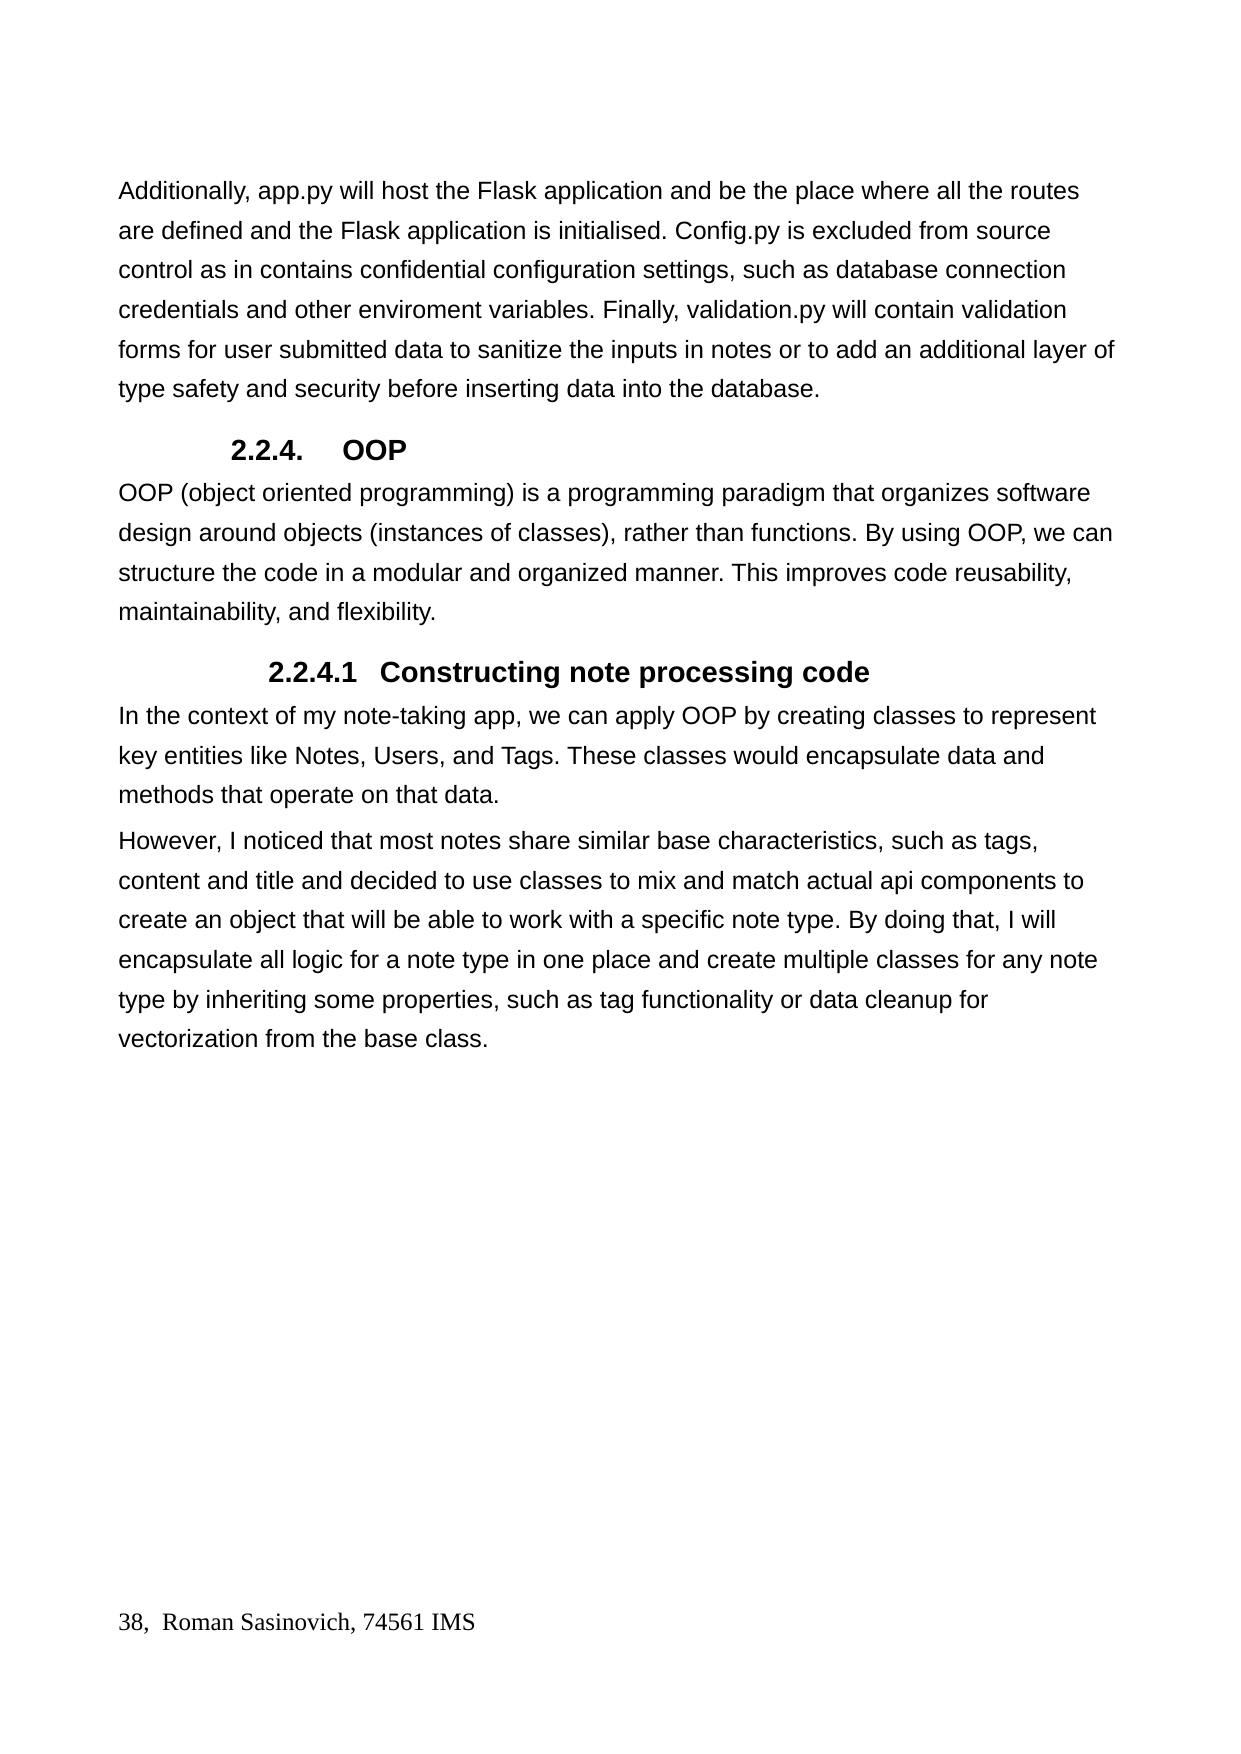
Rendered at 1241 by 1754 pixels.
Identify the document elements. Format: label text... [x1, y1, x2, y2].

text Additionally, app.py will host the Flask application and be the place where all the routes are defined and the Flask application is initialised. Config.py is excluded from source control as in contains confidential configuration settings, such as database connection credentials and other enviroment variables. Finally, validation.py will contain validation forms for user submitted data to sanitize the inputs in notes or to add an additional layer of type safety and security before inserting data into the database. [118, 176, 1122, 403]
subtitle OOP [231, 432, 1122, 466]
list OOP (object oriented programming) is a programming paradigm that organizes software design around objects (instances of classes), rather than functions. By using OOP, we can structure the code in a modular and organized manner. This improves code reusability, maintainability, and flexibility. [118, 478, 1122, 626]
list In the context of my note-taking app, we can apply OOP by creating classes to represent key entities like Notes, Users, and Tags. These classes would encapsulate data and methods that operate on that data. [118, 701, 1122, 809]
subtitle Constructing note processing code [268, 655, 1122, 689]
list However, I noticed that most notes share similar base characteristics, such as tags, content and title and decided to use classes to mix and match actual api components to create an object that will be able to work with a specific note type. By doing that, I will encapsulate all logic for a note type in one place and create multiple classes for any note type by inheriting some properties, such as tag functionality or data cleanup for vectorization from the base class. [118, 826, 1122, 1053]
